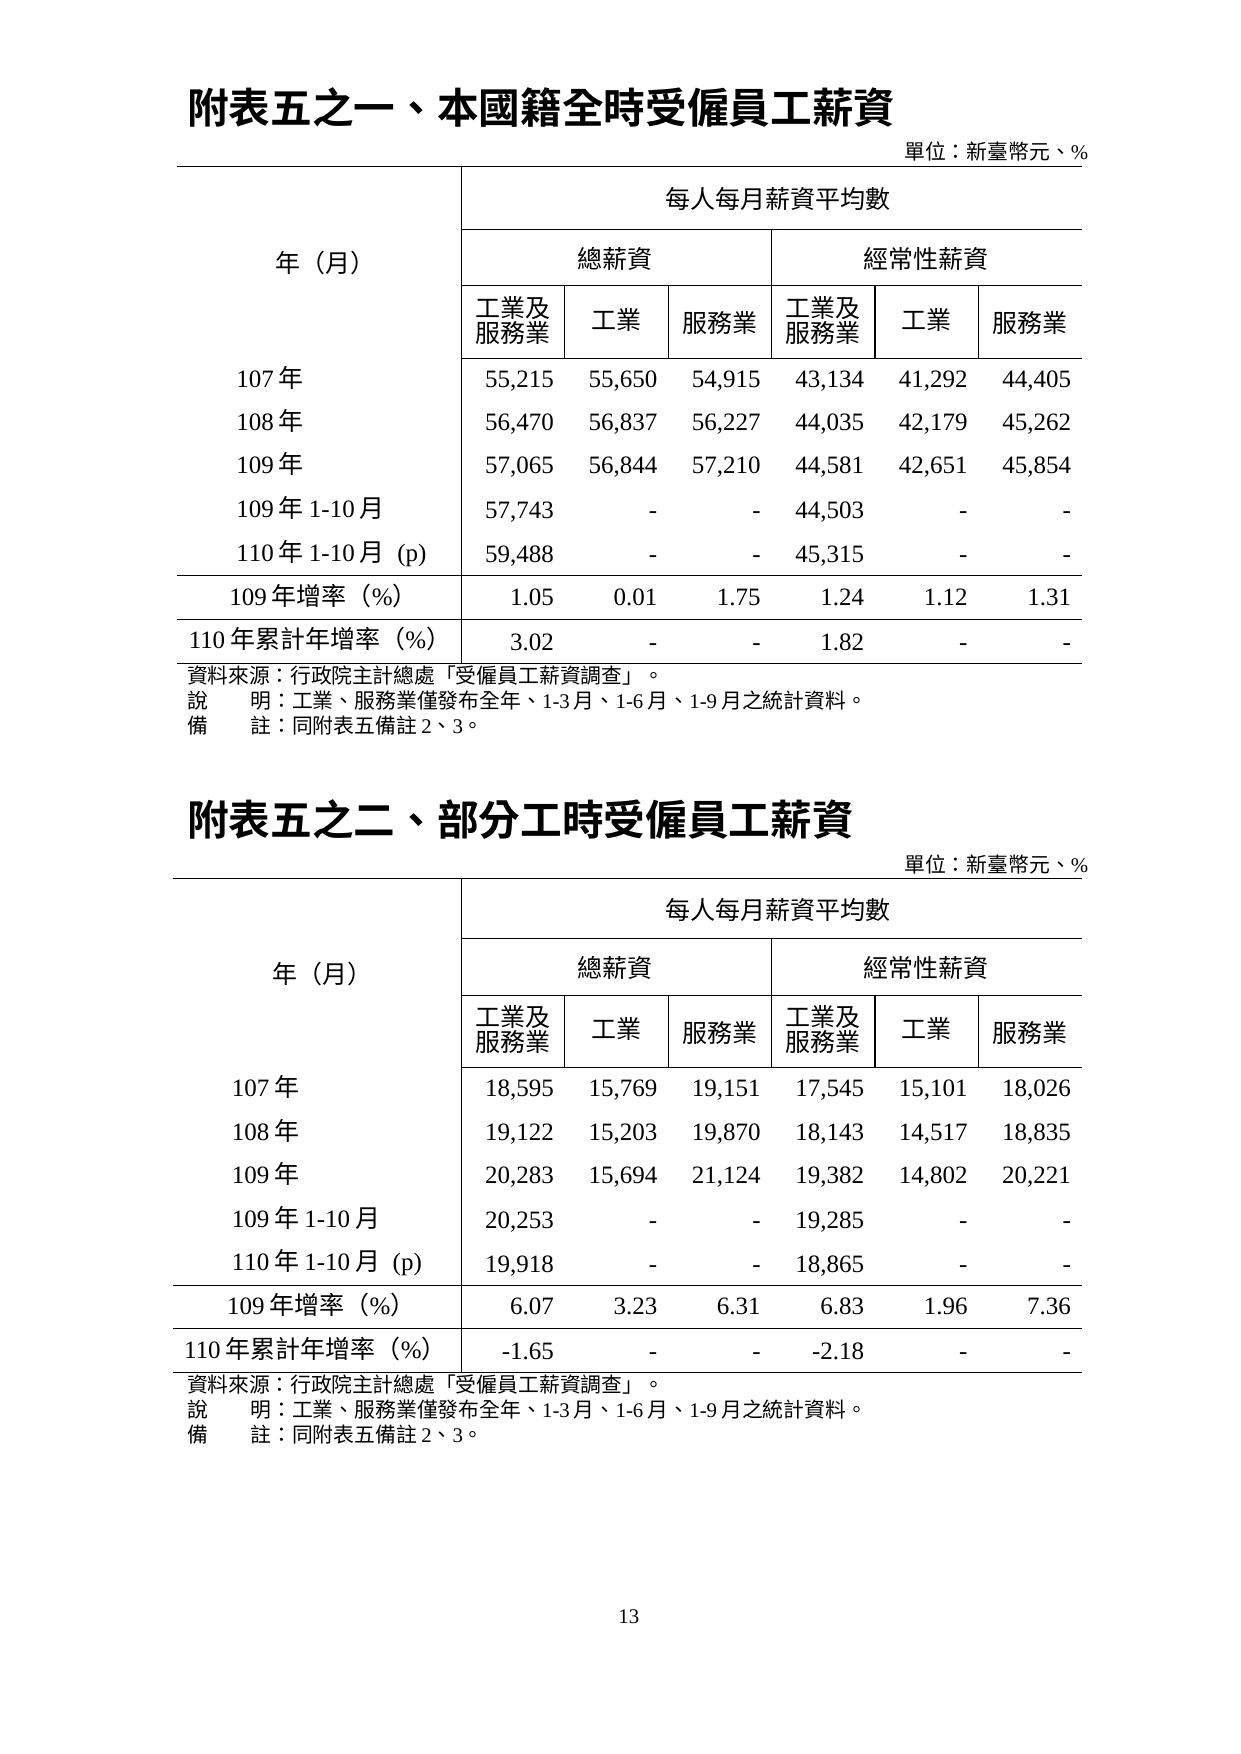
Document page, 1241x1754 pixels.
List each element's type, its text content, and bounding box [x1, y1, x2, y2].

table_cell 1.24 [772, 576, 875, 619]
table_cell 45,315 [772, 532, 875, 575]
table_cell 109年 [173, 1154, 461, 1198]
table_cell 15,769 [565, 1068, 668, 1111]
table_cell 56,837 [565, 401, 668, 445]
table_cell - [668, 1198, 772, 1241]
table_cell -1.65 [462, 1329, 565, 1372]
table_cell 工業 [876, 286, 978, 358]
table_cell 19,151 [668, 1068, 772, 1111]
table_cell - [875, 488, 978, 532]
table_cell 55,650 [565, 359, 668, 401]
table_cell 18,026 [979, 1068, 1082, 1111]
table_cell - [565, 488, 668, 532]
table_cell 109年 [177, 445, 461, 488]
table_cell 21,124 [668, 1154, 772, 1198]
table_cell 1.05 [462, 576, 565, 619]
table_cell 經常性薪資 [772, 230, 1082, 285]
table_cell 1.12 [875, 576, 978, 619]
table_cell 工業及 服務業 [772, 996, 874, 1067]
table_cell 20,253 [462, 1198, 565, 1241]
table_cell 工業 [876, 996, 978, 1067]
table_cell 18,595 [462, 1068, 565, 1111]
table_cell 19,918 [462, 1241, 565, 1285]
table_cell 108年 [177, 401, 461, 445]
table_cell 經常性薪資 [772, 939, 1082, 995]
table_cell 14,517 [875, 1111, 978, 1154]
table_cell - [565, 532, 668, 575]
table_cell - [668, 488, 772, 532]
table_cell 55,215 [462, 359, 565, 401]
table_cell - [979, 1198, 1082, 1241]
table_cell 107年 [173, 1067, 461, 1111]
table_cell 1.96 [875, 1286, 978, 1328]
table_cell 19,122 [462, 1111, 565, 1154]
table_cell 1.82 [772, 620, 875, 662]
table_cell 20,283 [462, 1154, 565, 1198]
table_cell 15,694 [565, 1154, 668, 1198]
table_cell 19,285 [772, 1198, 875, 1241]
table_cell 56,470 [462, 401, 565, 445]
table_cell 服務業 [979, 996, 1082, 1067]
table_cell - [875, 1198, 978, 1241]
table_cell - [875, 1329, 978, 1372]
table_cell 108年 [173, 1111, 461, 1154]
table_cell 18,835 [979, 1111, 1082, 1154]
table_header 年（月） [177, 167, 461, 358]
table_header 年（月） [173, 879, 461, 1067]
table_cell 19,382 [772, 1154, 875, 1198]
table_cell 54,915 [668, 359, 772, 401]
table_cell 44,035 [772, 401, 875, 445]
table_cell 服務業 [669, 286, 771, 358]
table_cell 總薪資 [462, 939, 771, 995]
table_cell - [875, 620, 978, 662]
table_cell 20,221 [979, 1154, 1082, 1198]
table_cell 19,870 [668, 1111, 772, 1154]
table_cell 42,651 [875, 445, 978, 488]
table_cell 44,581 [772, 445, 875, 488]
table_cell 工業 [565, 996, 668, 1067]
table_cell 服務業 [979, 286, 1082, 358]
table_cell - [565, 1198, 668, 1241]
table_cell 109年1-10月 [177, 488, 461, 532]
table_cell 57,743 [462, 488, 565, 532]
table_cell 110年1-10月 (p) [173, 1241, 461, 1285]
table_cell 15,203 [565, 1111, 668, 1154]
table_cell 1.75 [668, 576, 772, 619]
table_cell - [979, 1241, 1082, 1285]
table_cell 0.01 [565, 576, 668, 619]
table_cell 3.23 [565, 1286, 668, 1328]
table_cell 7.36 [979, 1286, 1082, 1328]
table_cell - [979, 488, 1082, 532]
table_cell 110年1-10月 (p) [177, 532, 461, 575]
table_cell 109年1-10月 [173, 1198, 461, 1241]
text 備 註：同附表五備註2、3。 [157, 1423, 1142, 1448]
table_cell 18,143 [772, 1111, 875, 1154]
table_cell 56,227 [668, 401, 772, 445]
table_cell 45,854 [979, 445, 1082, 488]
table_cell -2.18 [772, 1329, 875, 1372]
table_cell 45,262 [979, 401, 1082, 445]
table_cell 14,802 [875, 1154, 978, 1198]
text 資料來源：行政院主計總處「受僱員工薪資調查」。 [157, 1373, 1107, 1398]
table_header 每人每月薪資平均數 [462, 879, 1082, 938]
table_cell - [668, 1241, 772, 1285]
table_cell 109年增率（%） [173, 1286, 461, 1328]
table_cell - [565, 620, 668, 662]
table_cell 6.83 [772, 1286, 875, 1328]
table_cell - [875, 1241, 978, 1285]
table_cell - [668, 532, 772, 575]
table_cell 59,488 [462, 532, 565, 575]
table_cell 17,545 [772, 1068, 875, 1111]
text 資料來源：行政院主計總處「受僱員工薪資調查」。 [157, 663, 1107, 688]
text 說 明：工業、服務業僅發布全年、1-3月、1-6月、1-9月之統計資料。 [157, 688, 1142, 713]
table_header 每人每月薪資平均數 [462, 167, 1082, 229]
table_cell 15,101 [875, 1068, 978, 1111]
table_cell 服務業 [669, 996, 771, 1067]
table_cell 56,844 [565, 445, 668, 488]
table_cell 57,065 [462, 445, 565, 488]
table_cell 57,210 [668, 445, 772, 488]
table_cell 總薪資 [462, 230, 771, 285]
text 附表五之一、本國籍全時受僱員工薪資 [187, 75, 1107, 135]
text 單位：新臺幣元、% [69, 848, 1088, 878]
table_cell 110年累計年增率（%） [177, 620, 461, 662]
table_cell 1.31 [979, 576, 1082, 619]
table_cell 工業及 服務業 [462, 996, 564, 1067]
table_cell 107年 [177, 358, 461, 401]
table_cell 43,134 [772, 359, 875, 401]
table_cell - [875, 532, 978, 575]
table_cell 109年增率（%） [177, 576, 461, 619]
text 附表五之二、部分工時受僱員工薪資 [187, 787, 1107, 848]
table_cell - [668, 1329, 772, 1372]
table_cell 42,179 [875, 401, 978, 445]
text 備 註：同附表五備註2、3。 [157, 713, 1142, 738]
table_cell 18,865 [772, 1241, 875, 1285]
table_cell - [979, 1329, 1082, 1372]
table_cell 44,405 [979, 359, 1082, 401]
table_cell 3.02 [462, 620, 565, 662]
table_cell - [565, 1329, 668, 1372]
table_cell 工業及 服務業 [772, 286, 874, 358]
table_cell 6.07 [462, 1286, 565, 1328]
text 說 明：工業、服務業僅發布全年、1-3月、1-6月、1-9月之統計資料。 [157, 1398, 1142, 1423]
table_cell 工業 [565, 286, 668, 358]
table_cell - [979, 532, 1082, 575]
table_cell - [979, 620, 1082, 662]
table_cell - [565, 1241, 668, 1285]
table_cell 工業及 服務業 [462, 286, 564, 358]
table_cell 44,503 [772, 488, 875, 532]
table_cell 41,292 [875, 359, 978, 401]
text 單位：新臺幣元、% [69, 135, 1088, 166]
table_cell - [668, 620, 772, 662]
table_cell 6.31 [668, 1286, 772, 1328]
table_cell 110年累計年增率（%） [173, 1329, 461, 1372]
